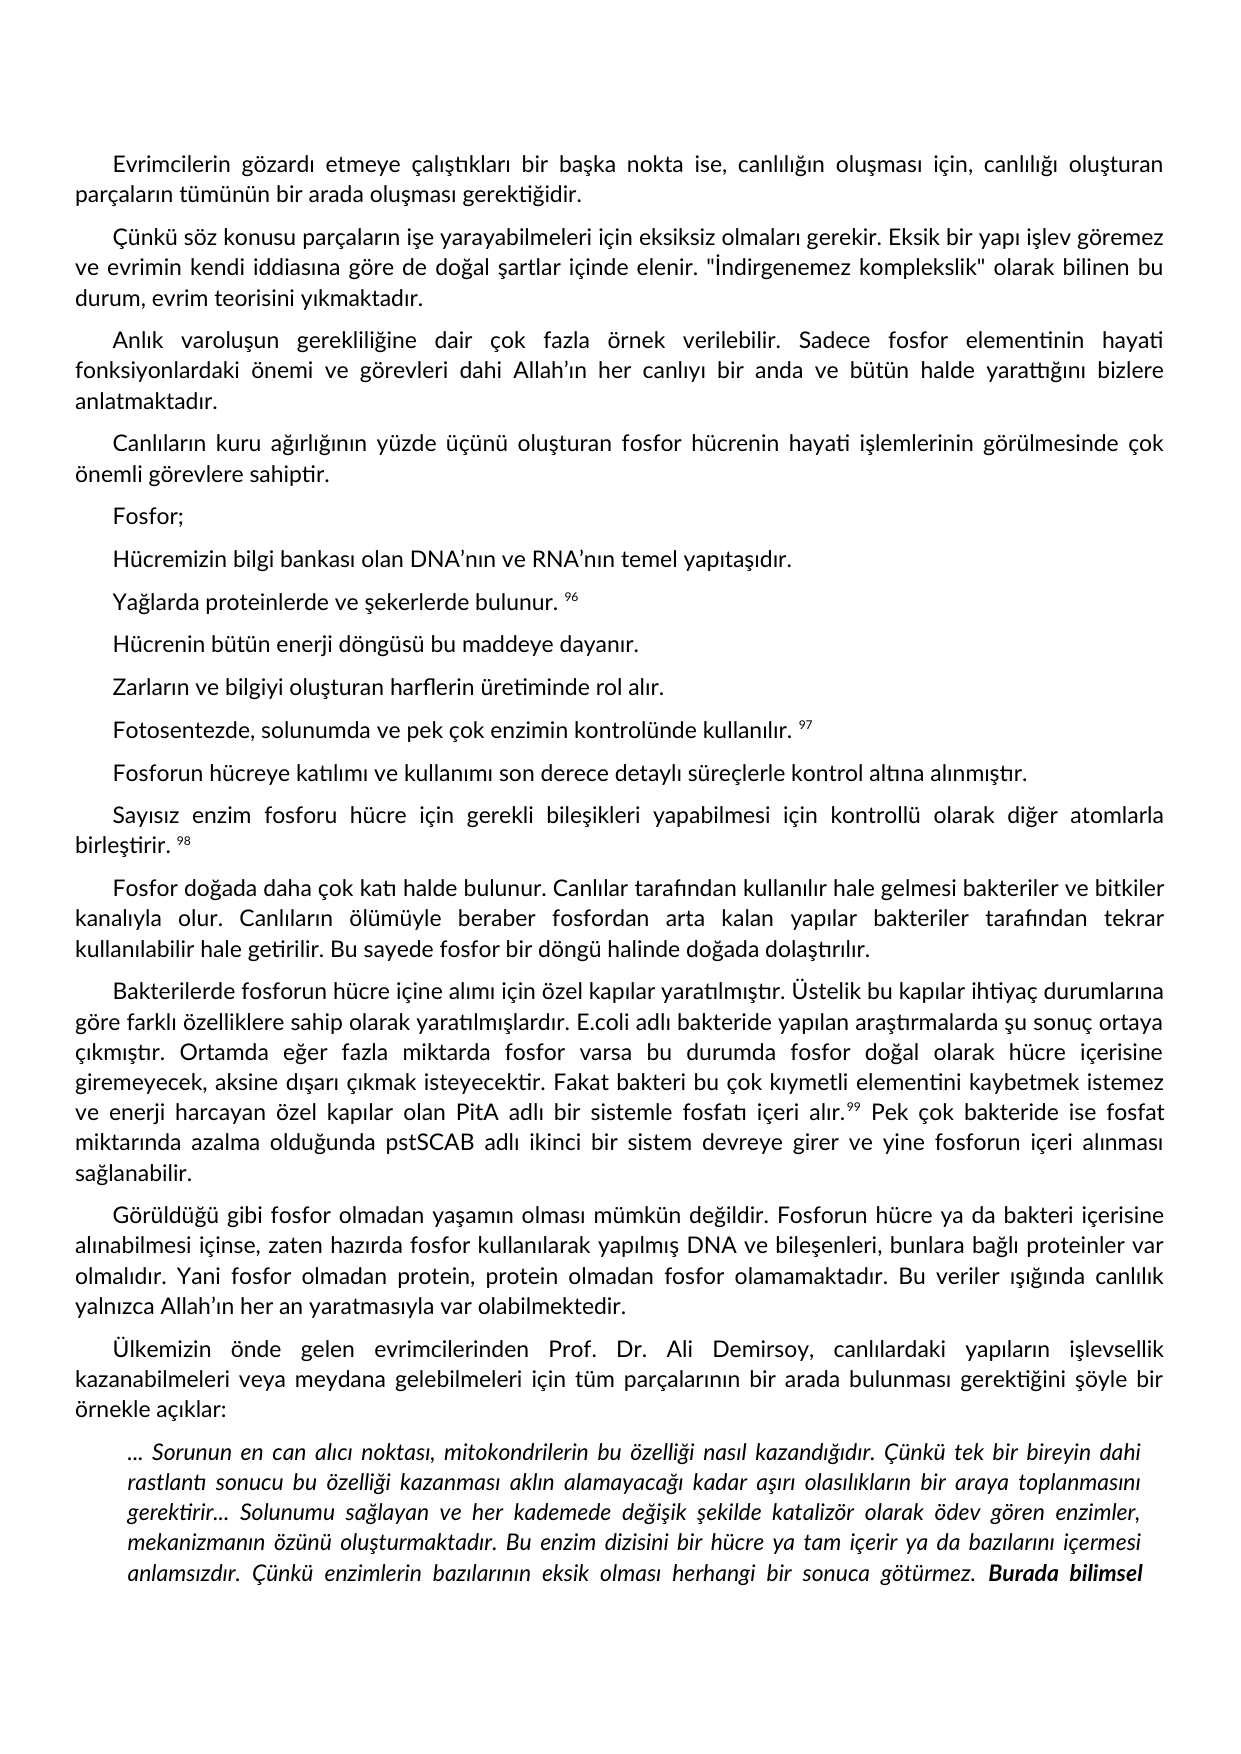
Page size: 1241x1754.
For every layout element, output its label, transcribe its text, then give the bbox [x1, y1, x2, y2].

text Fosfor doğada daha çok katı halde bulunur. Canlılar tarafından kullanılır hale gelmesi bakteriler ve bitkiler kanalıyla olur. Canlıların ölümüyle beraber fosfordan arta kalan yapılar bakteriler tarafından tekrar kullanılabilir hale getirilir. Bu sayede fosfor bir döngü halinde doğada dolaştırılır. [75, 874, 1165, 962]
text Görüldüğü gibi fosfor olmadan yaşamın olması mümkün değildir. Fosforun hücre ya da bakteri içerisine alınabilmesi içinse, zaten hazırda fosfor kullanılarak yapılmış DNA ve bileşenleri, bunlara bağlı proteinler var olmalıdır. Yani fosfor olmadan protein, protein olmadan fosfor olamamaktadır. Bu veriler ışığında canlılık yalnızca Allah’ın her an yaratmasıyla var olabilmektedir. [75, 1201, 1165, 1319]
text Anlık varoluşun gerekliliğine dair çok fazla örnek verilebilir. Sadece fosfor elementinin hayati fonksiyonlardaki önemi ve görevleri dahi Allah’ın her canlıyı bir anda ve bütün halde yarattığını bizlere anlatmaktadır. [75, 326, 1165, 414]
text Hücremizin bilgi bankası olan DNA’nın ve RNA’nın temel yapıtaşıdır. [75, 545, 1165, 572]
text Yağlarda proteinlerde ve şekerlerde bulunur. 96 [75, 587, 1165, 615]
text Fosforun hücreye katılımı ve kullanımı son derece detaylı süreçlerle kontrol altına alınmıştır. [75, 758, 1165, 786]
text Ülkemizin önde gelen evrimcilerinden Prof. Dr. Ali Demirsoy, canlılardaki yapıların işlevsellik kazanabilmeleri veya meydana gelebilmeleri için tüm parçalarının bir arada bulunması gerektiğini şöyle bir örnekle açıklar: [75, 1334, 1165, 1422]
text Canlıların kuru ağırlığının yüzde üçünü oluşturan fosfor hücrenin hayati işlemlerinin görülmesinde çok önemli görevlere sahiptir. [75, 429, 1165, 487]
text Evrimcilerin gözardı etmeye çalıştıkları bir başka nokta ise, canlılığın oluşması için, canlılığı oluşturan parçaların tümünün bir arada oluşması gerektiğidir. [75, 150, 1165, 208]
text Sayısız enzim fosforu hücre için gerekli bileşikleri yapabilmesi için kontrollü olarak diğer atomlarla birleştirir. 98 [75, 801, 1165, 859]
text Zarların ve bilgiyi oluşturan harflerin üretiminde rol alır. [75, 673, 1165, 700]
text Fotosentezde, solunumda ve pek çok enzimin kontrolünde kullanılır. 97 [75, 716, 1165, 743]
text Çünkü söz konusu parçaların işe yarayabilmeleri için eksiksiz olmaları gerekir. Eksik bir yapı işlev göremez ve evrimin kendi iddiasına göre de doğal şartlar içinde elenir. "İndirgenemez komplekslik" olarak bilinen bu durum, evrim teorisini yıkmaktadır. [75, 223, 1165, 311]
text Hücrenin bütün enerji döngüsü bu maddeye dayanır. [75, 630, 1165, 658]
text Fosfor; [75, 502, 1165, 529]
text ... Sorunun en can alıcı noktası, mitokondrilerin bu özelliği nasıl kazandığıdır. Çünkü tek bir bireyin dahi rastlantı sonucu bu özelliği kazanması aklın alamayacağı kadar aşırı olasılıkların bir araya toplanmasını gerektirir... Solunumu sağlayan ve her kademede değişik şekilde katalizör olarak ödev gören enzimler, mekanizmanın özünü oluşturmaktadır. Bu enzim dizisini bir hücre ya tam içerir ya da bazılarını içermesi anlamsızdır. Çünkü enzimlerin bazılarının eksik olması herhangi bir sonuca götürmez. Burada bilimsel [127, 1437, 1143, 1586]
text Bakterilerde fosforun hücre içine alımı için özel kapılar yaratılmıştır. Üstelik bu kapılar ihtiyaç durumlarına göre farklı özelliklere sahip olarak yaratılmışlardır. E.coli adlı bakteride yapılan araştırmalarda şu sonuç ortaya çıkmıştır. Ortamda eğer fazla miktarda fosfor varsa bu durumda fosfor doğal olarak hücre içerisine giremeyecek, aksine dışarı çıkmak isteyecektir. Fakat bakteri bu çok kıymetli elementini kaybetmek istemez ve enerji harcayan özel kapılar olan PitA adlı bir sistemle fosfatı içeri alır.99 Pek çok bakteride ise fosfat miktarında azalma olduğunda pstSCAB adlı ikinci bir sistem devreye girer ve yine fosforun içeri alınması sağlanabilir. [75, 977, 1165, 1186]
